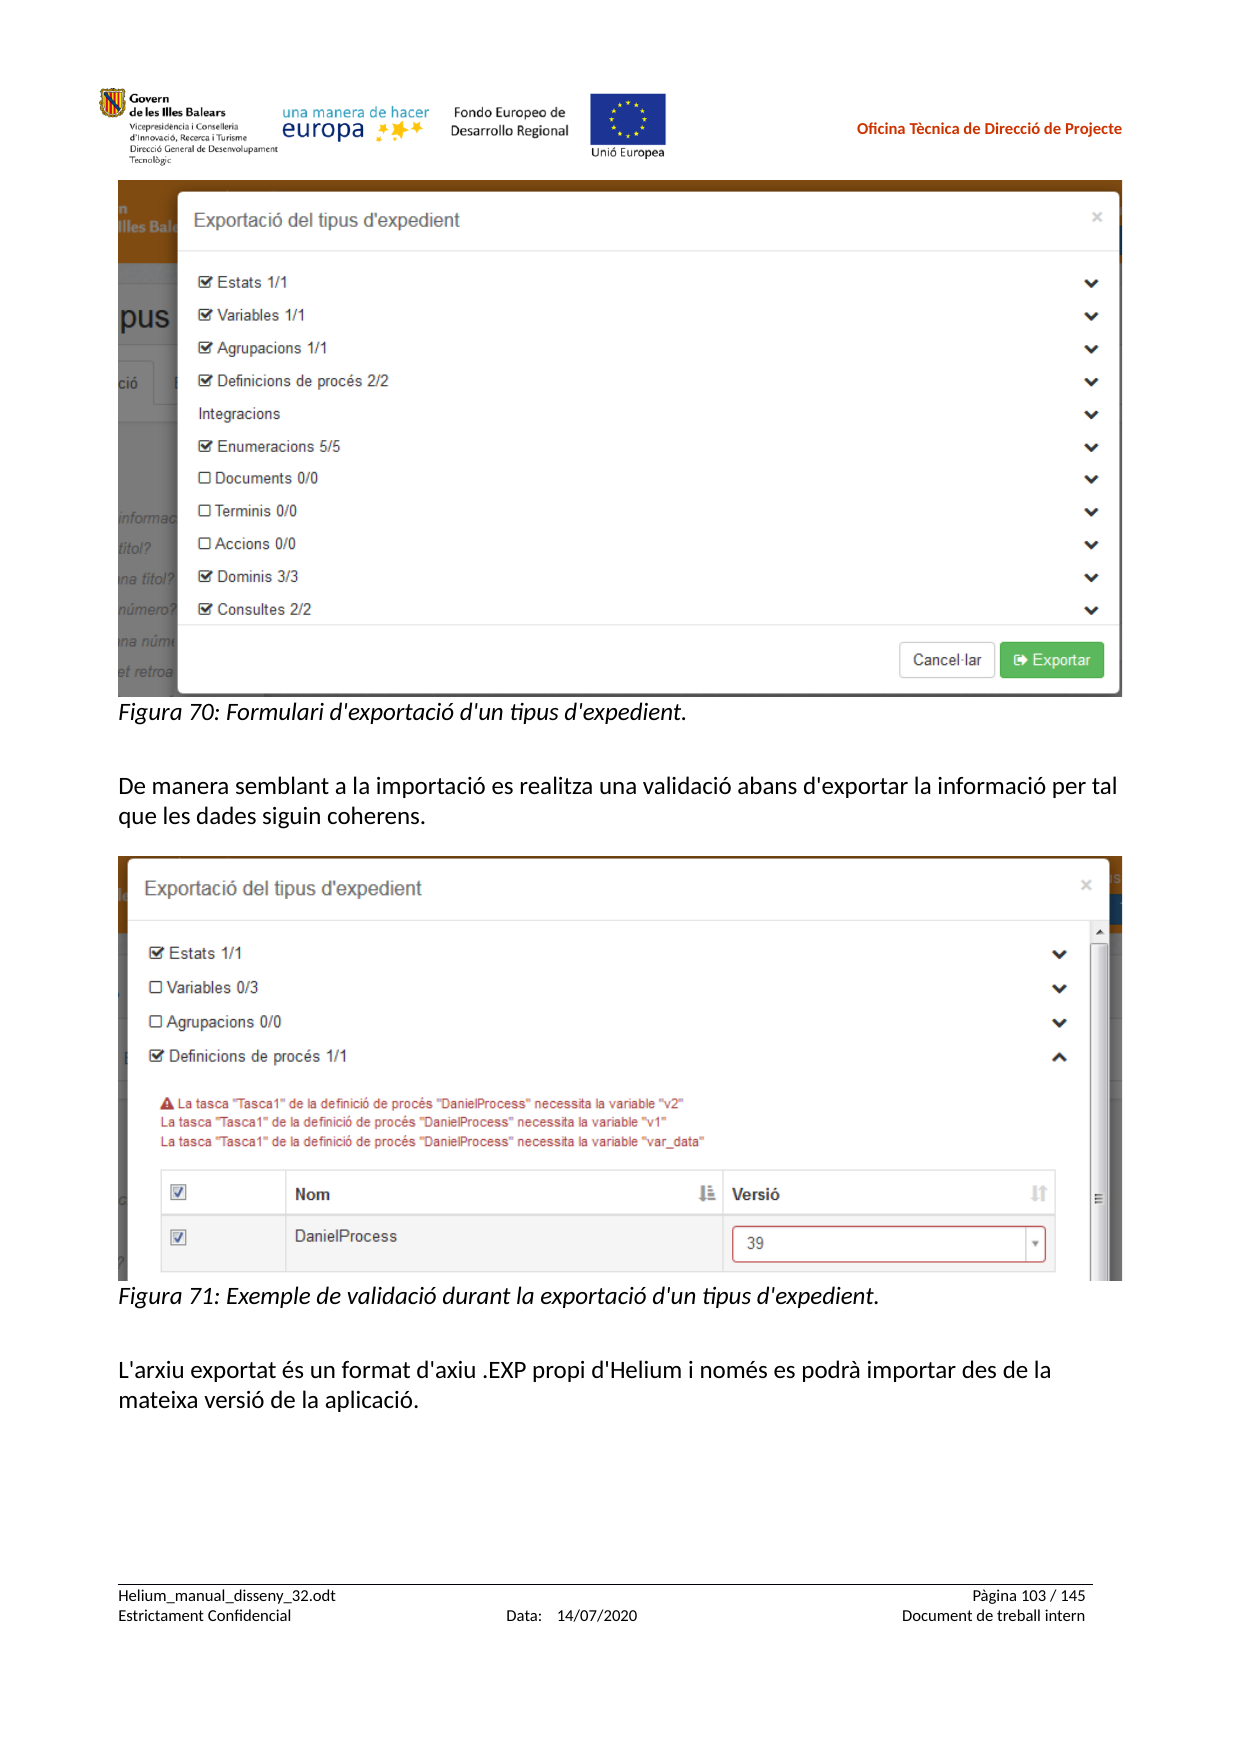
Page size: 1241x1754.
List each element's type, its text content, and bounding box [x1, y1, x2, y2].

text Figura 70: Formulari d'exportació d'un tipus d'expedient. [118, 697, 1122, 727]
picture [118, 180, 1123, 697]
text L'arxiu exportat és un format d'axiu .EXP propi d'Helium i només es podrà importar des de la mateixa versió de la aplicació. [118, 1354, 1122, 1415]
text Figura 71: Exemple de validació durant la exportació d'un tipus d'expedient. [118, 1281, 1122, 1311]
text De manera semblant a la importació es realitza una validació abans d'exportar la informació per tal que les dades siguin coherens. [118, 770, 1122, 831]
picture [118, 856, 1123, 1281]
picture [99, 87, 668, 166]
